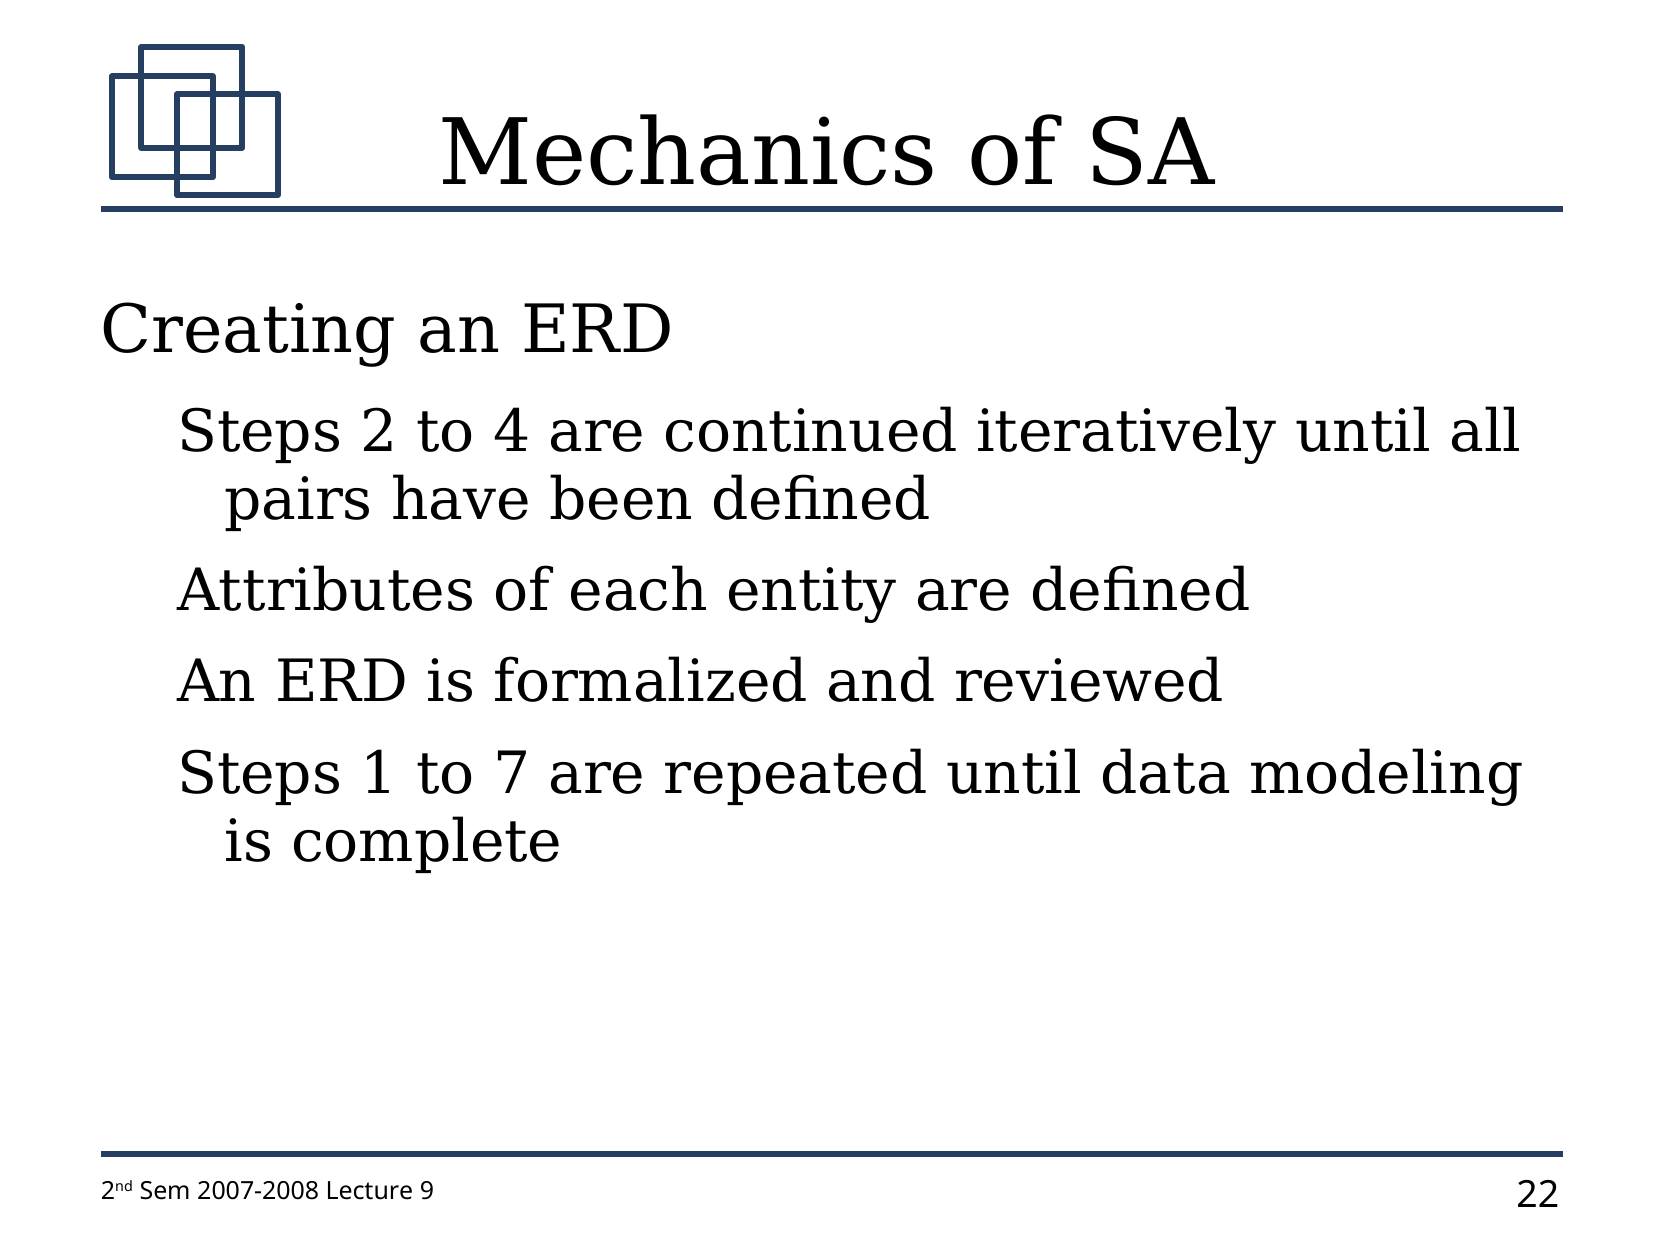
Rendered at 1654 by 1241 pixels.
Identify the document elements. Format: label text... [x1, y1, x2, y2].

list Creating an ERD Steps 2 to 4 are continued iteratively until all pairs have been defined Attributes of each entity are defined An ERD is formalized and reviewed Steps 1 to 7 are repeated until data modeling is complete [82, 290, 1571, 1109]
title Mechanics of SA [82, 49, 1571, 257]
